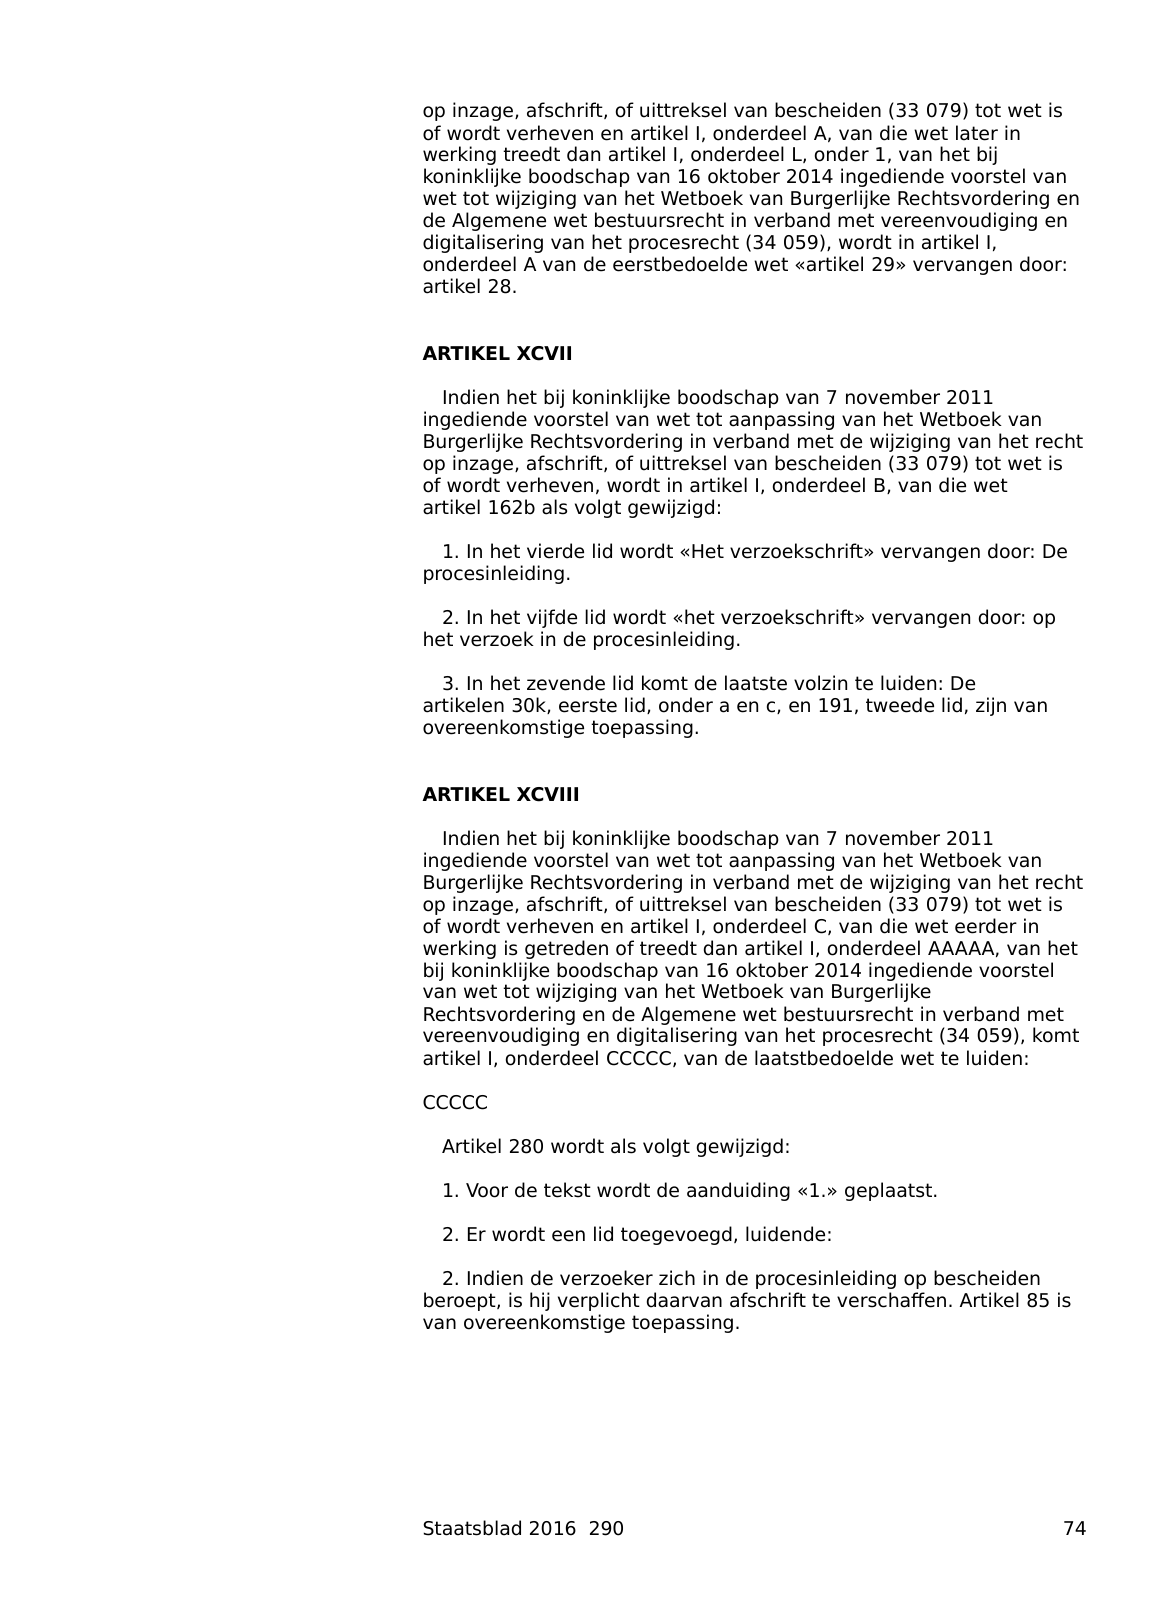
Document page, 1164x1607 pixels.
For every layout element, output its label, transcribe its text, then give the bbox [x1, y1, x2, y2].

text 1. In het vierde lid wordt «Het verzoekschrift» vervangen door: De procesinleiding. [422, 541, 1087, 585]
text Artikel 280 wordt als volgt gewijzigd: [422, 1136, 1087, 1158]
text 3. In het zevende lid komt de laatste volzin te luiden: De artikelen 30k, eerste lid, onder a en c, en 191, tweede lid, zijn van overeenkomstige toepassing. [422, 673, 1087, 739]
subtitle ARTIKEL XCVII [422, 343, 1087, 364]
text 2. Er wordt een lid toegevoegd, luidende: [422, 1224, 1087, 1246]
text 1. Voor de tekst wordt de aanduiding «1.» geplaatst. [422, 1180, 1087, 1202]
text 2. In het vijfde lid wordt «het verzoekschrift» vervangen door: op het verzoek in de procesinleiding. [422, 607, 1087, 651]
subtitle ARTIKEL XCVIII [422, 783, 1087, 805]
text op inzage, afschrift, of uittreksel van bescheiden (33 079) tot wet is of wordt verheven en artikel I, onderdeel A, van die wet later in werking treedt dan artikel I, onderdeel L, onder 1, van het bij koninklijke boodschap van 16 oktober 2014 ingediende voorstel van wet tot wijziging van het Wetboek van Burgerlijke Rechtsvordering en de Algemene wet bestuursrecht in verband met vereenvoudiging en digitalisering van het procesrecht (34 059), wordt in artikel I, onderdeel A van de eerstbedoelde wet «artikel 29» vervangen door: artikel 28. [422, 100, 1087, 298]
text Indien het bij koninklijke boodschap van 7 november 2011 ingediende voorstel van wet tot aanpassing van het Wetboek van Burgerlijke Rechtsvordering in verband met de wijziging van het recht op inzage, afschrift, of uittreksel van bescheiden (33 079) tot wet is of wordt verheven en artikel I, onderdeel C, van die wet eerder in werking is getreden of treedt dan artikel I, onderdeel AAAAA, van het bij koninklijke boodschap van 16 oktober 2014 ingediende voorstel van wet tot wijziging van het Wetboek van Burgerlijke Rechtsvordering en de Algemene wet bestuursrecht in verband met vereenvoudiging en digitalisering van het procesrecht (34 059), komt artikel I, onderdeel CCCCC, van de laatstbedoelde wet te luiden: [422, 828, 1087, 1069]
text Indien het bij koninklijke boodschap van 7 november 2011 ingediende voorstel van wet tot aanpassing van het Wetboek van Burgerlijke Rechtsvordering in verband met de wijziging van het recht op inzage, afschrift, of uittreksel van bescheiden (33 079) tot wet is of wordt verheven, wordt in artikel I, onderdeel B, van die wet artikel 162b als volgt gewijzigd: [422, 387, 1087, 519]
text CCCCC [422, 1092, 1087, 1113]
text 2. Indien de verzoeker zich in de procesinleiding op bescheiden beroept, is hij verplicht daarvan afschrift te verschaffen. Artikel 85 is van overeenkomstige toepassing. [422, 1268, 1087, 1334]
